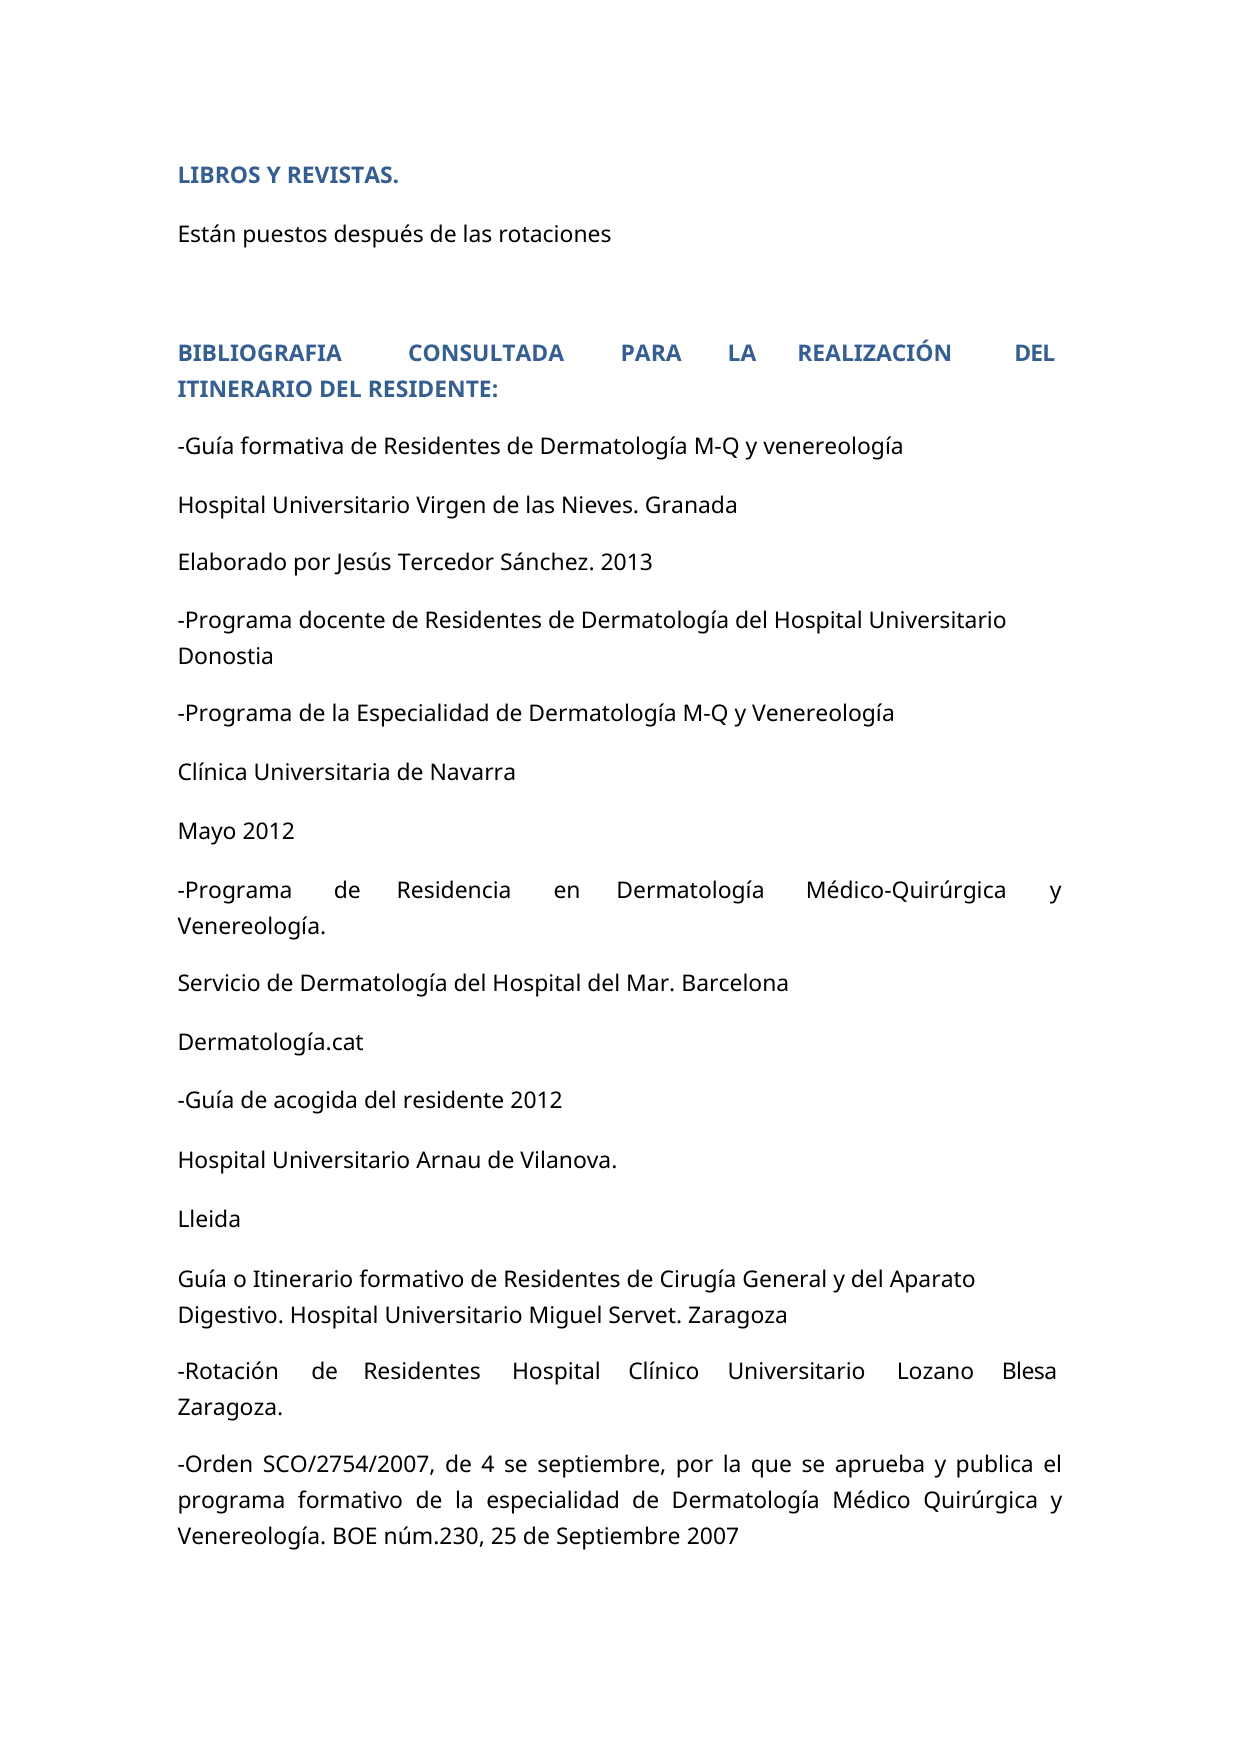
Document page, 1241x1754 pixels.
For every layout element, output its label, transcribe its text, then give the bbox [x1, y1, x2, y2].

subtitle BIBLIOGRAFIA CONSULTADA PARA LA REALIZACIÓN DEL ITINERARIO DEL RESIDENTE: [177, 337, 1063, 404]
text Están puestos después de las rotaciones [177, 218, 1240, 249]
text -Guía formativa de Residentes de Dermatología M-Q y venereología Hospital Universitario Virgen de las Nieves. Granada [177, 429, 961, 520]
text Mayo 2012 [177, 815, 1240, 846]
subtitle LIBROS Y REVISTAS. [177, 159, 1240, 190]
text -Programa de la Especialidad de Dermatología M-Q y Venereología Clínica Universitaria de Navarra [177, 697, 948, 787]
text Servicio de Dermatología del Hospital del Mar. Barcelona Dermatología.cat [177, 967, 970, 1057]
text -Guía de acogida del residente 2012 Hospital Universitario Arnau de Vilanova. Lleida [177, 1084, 652, 1234]
text -Programa docente de Residentes de Dermatología del Hospital Universitario Donostia [177, 604, 1064, 671]
text Elaborado por Jesús Tercedor Sánchez. 2013 [177, 548, 1240, 576]
text Guía o Itinerario formativo de Residentes de Cirugía General y del Aparato Digestivo. Hospital Universitario Miguel Servet. Zaragoza [177, 1263, 1063, 1330]
text -Orden SCO/2754/2007, de 4 se septiembre, por la que se aprueba y publica el programa formativo de la especialidad de Dermatología Médico Quirúrgica y Venereología. BOE núm.230, 25 de Septiembre 2007 [177, 1448, 1063, 1551]
text -Programa de Residencia en Dermatología Médico-Quirúrgica y Venereología. [177, 874, 1063, 941]
text -Rotación de Residentes Hospital Clínico Universitario Lozano Blesa Zaragoza. [177, 1355, 1063, 1422]
